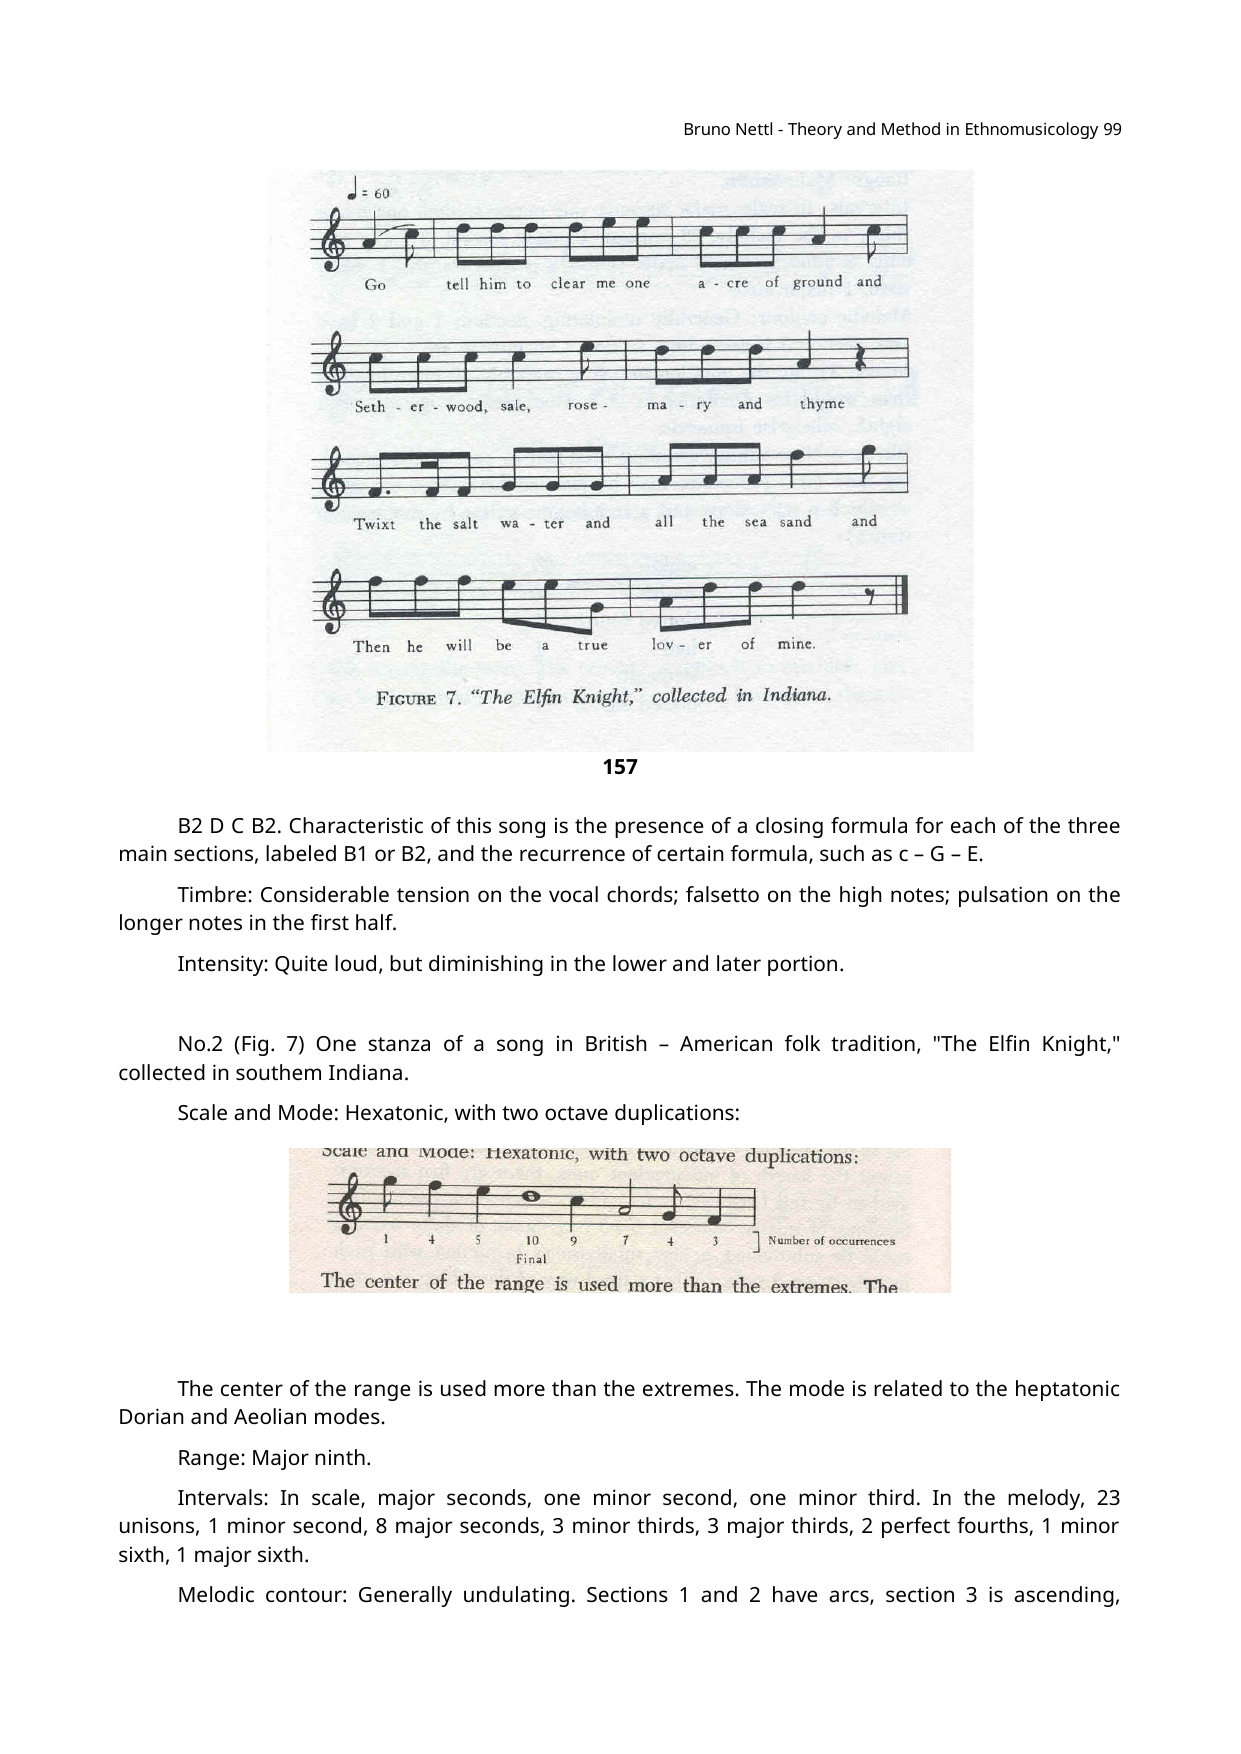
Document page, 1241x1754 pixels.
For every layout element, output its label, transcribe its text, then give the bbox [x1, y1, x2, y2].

picture [289, 1148, 952, 1293]
text Scale and Mode: Hexatonic, with two octave duplications: [118, 1098, 1122, 1126]
text No.2 (Fig. 7) One stanza of a song in British – American folk tradition, "The Elfin Knight," collected in southem Indiana. [118, 1029, 1122, 1086]
text 157 [118, 752, 1122, 781]
text Melodic contour: Generally undulating. Sections 1 and 2 have arcs, section 3 is ascending, [118, 1580, 1122, 1609]
text Timbre: Considerable tension on the vocal chords; falsetto on the high notes; pulsation on the longer notes in the first half. [118, 879, 1122, 937]
text Intensity: Quite loud, but diminishing in the lower and later portion. [118, 948, 1122, 977]
text B2 D C B2. Characteristic of this song is the presence of a closing formula for each of the three main sections, labeled B1 or B2, and the recurrence of certain formula, such as c – G – E. [118, 811, 1122, 868]
text Intervals: In scale, major seconds, one minor second, one minor third. In the melody, 23 unisons, 1 minor second, 8 major seconds, 3 minor thirds, 3 major thirds, 2 perfect fourths, 1 minor sixth, 1 major sixth. [118, 1483, 1122, 1568]
text Range: Major ninth. [118, 1442, 1122, 1471]
picture [266, 170, 974, 752]
text The center of the range is used more than the extremes. The mode is related to the heptatonic Dorian and Aeolian modes. [118, 1373, 1122, 1431]
